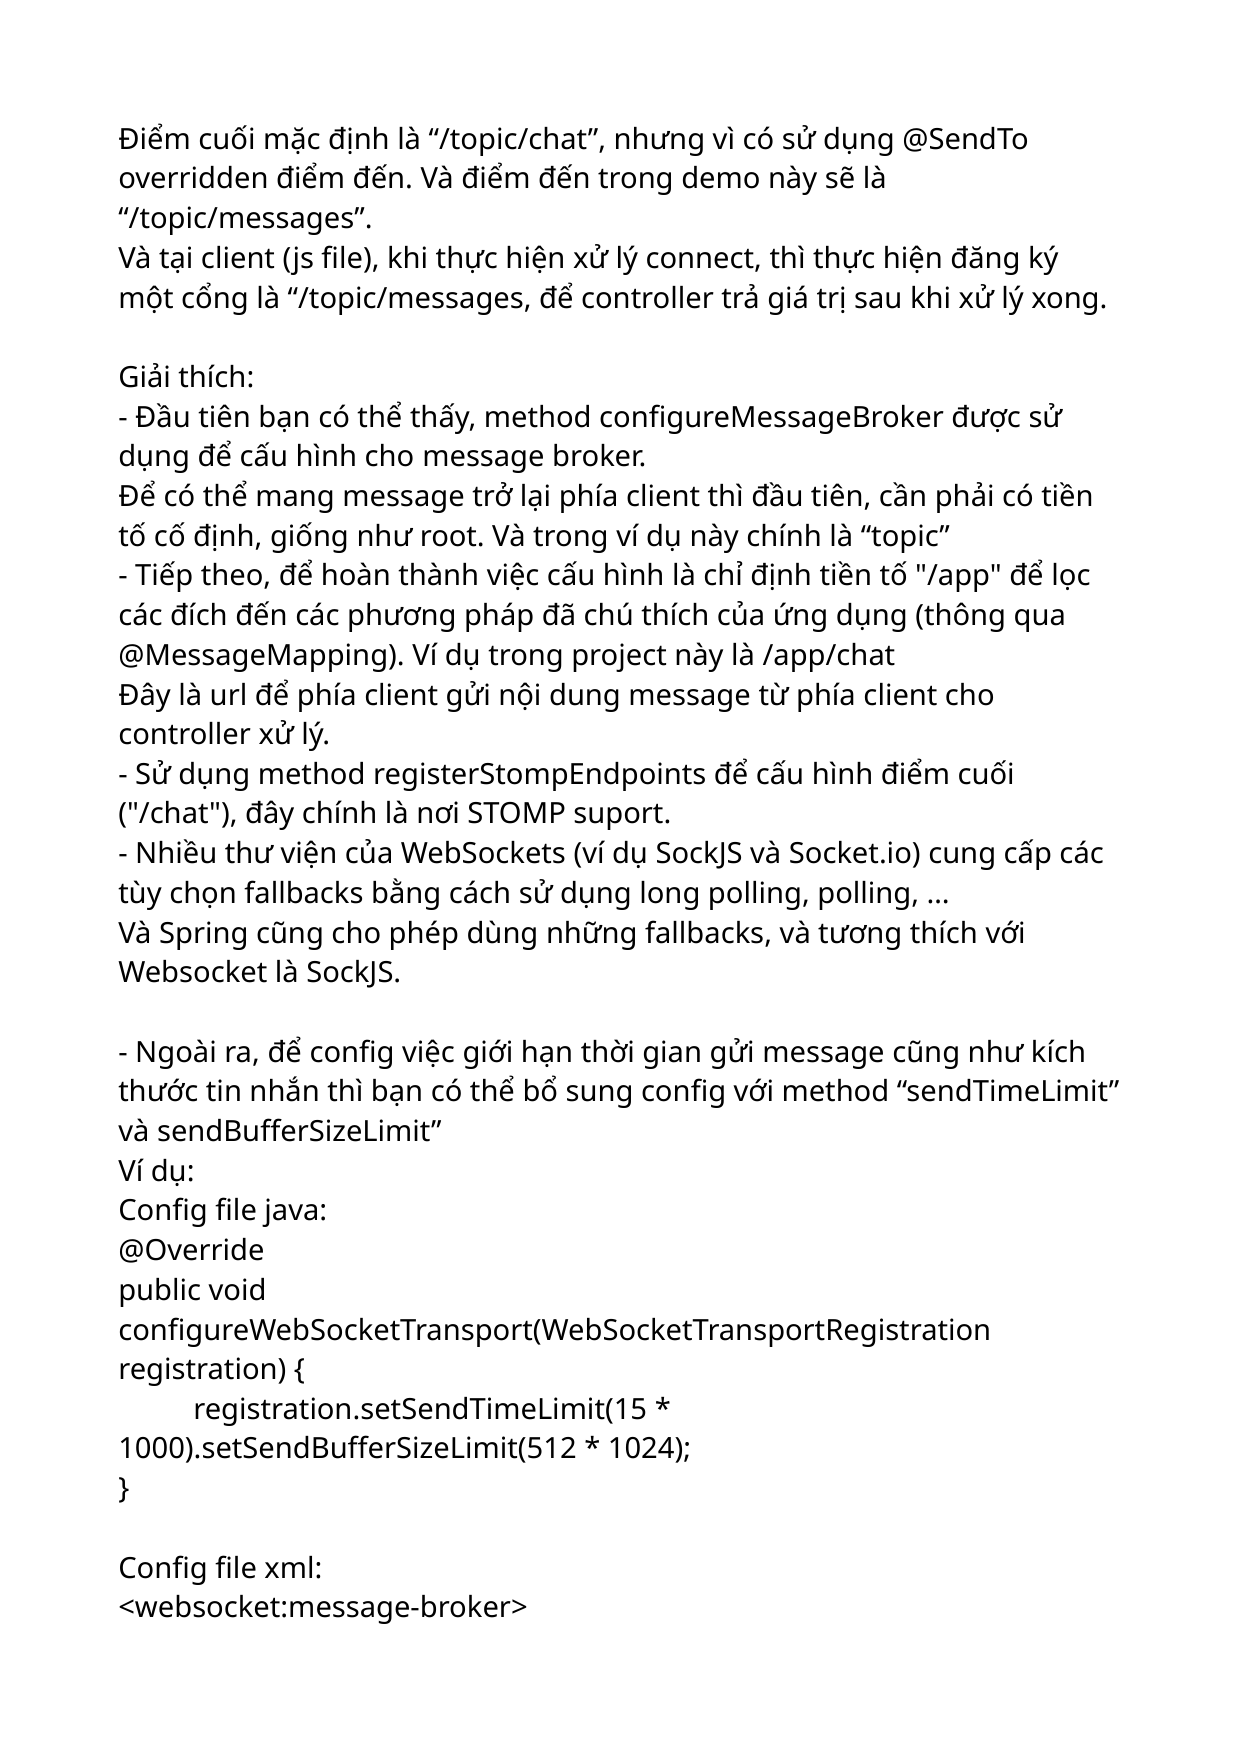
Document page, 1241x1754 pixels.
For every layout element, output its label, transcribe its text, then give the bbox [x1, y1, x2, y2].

text - Ngoài ra, để config việc giới hạn thời gian gửi message cũng như kích thước tin nhắn thì bạn có thể bổ sung config với method “sendTimeLimit” và sendBufferSizeLimit” [118, 1031, 1122, 1150]
text Để có thể mang message trở lại phía client thì đầu tiên, cần phải có tiền tố cố định, giống như root. Và trong ví dụ này chính là “topic” [118, 475, 1122, 555]
text Và tại client (js file), khi thực hiện xử lý connect, thì thực hiện đăng ký một cổng là “/topic/messages, để controller trả giá trị sau khi xử lý xong. [118, 237, 1122, 317]
text Config file java: [118, 1190, 1122, 1229]
text - Tiếp theo, để hoàn thành việc cấu hình là chỉ định tiền tố "/app" để lọc các đích đến các phương pháp đã chú thích của ứng dụng (thông qua @MessageMapping). Ví dụ trong project này là /app/chat Đây là url để phía client gửi nội dung message từ phía client cho controller xử lý. [118, 555, 1122, 753]
text Và Spring cũng cho phép dùng những fallbacks, và tương thích với Websocket là SockJS. [118, 912, 1122, 991]
text registration.setSendTimeLimit(15 * 1000).setSendBufferSizeLimit(512 * 1024); [118, 1388, 1122, 1467]
text - Sử dụng method registerStompEndpoints để cấu hình điểm cuối ("/chat"), đây chính là nơi STOMP suport. [118, 753, 1122, 832]
text } [118, 1467, 1122, 1507]
text <websocket:message-broker> [118, 1587, 1122, 1626]
text - Nhiều thư viện của WebSockets (ví dụ SockJS và Socket.io) cung cấp các tùy chọn fallbacks bằng cách sử dụng long polling, polling, … [118, 832, 1122, 912]
text Config file xml: [118, 1547, 1122, 1587]
text @Override [118, 1229, 1122, 1269]
text - Đầu tiên bạn có thể thấy, method configureMessageBroker được sử dụng để cấu hình cho message broker. [118, 396, 1122, 475]
text Ví dụ: [118, 1150, 1122, 1190]
text Giải thích: [118, 317, 1122, 396]
text public void configureWebSocketTransport(WebSocketTransportRegistration registration) { [118, 1269, 1122, 1388]
text Điểm cuối mặc định là “/topic/chat”, nhưng vì có sử dụng @SendTo overridden điểm đến. Và điểm đến trong demo này sẽ là “/topic/messages”. [118, 118, 1122, 237]
